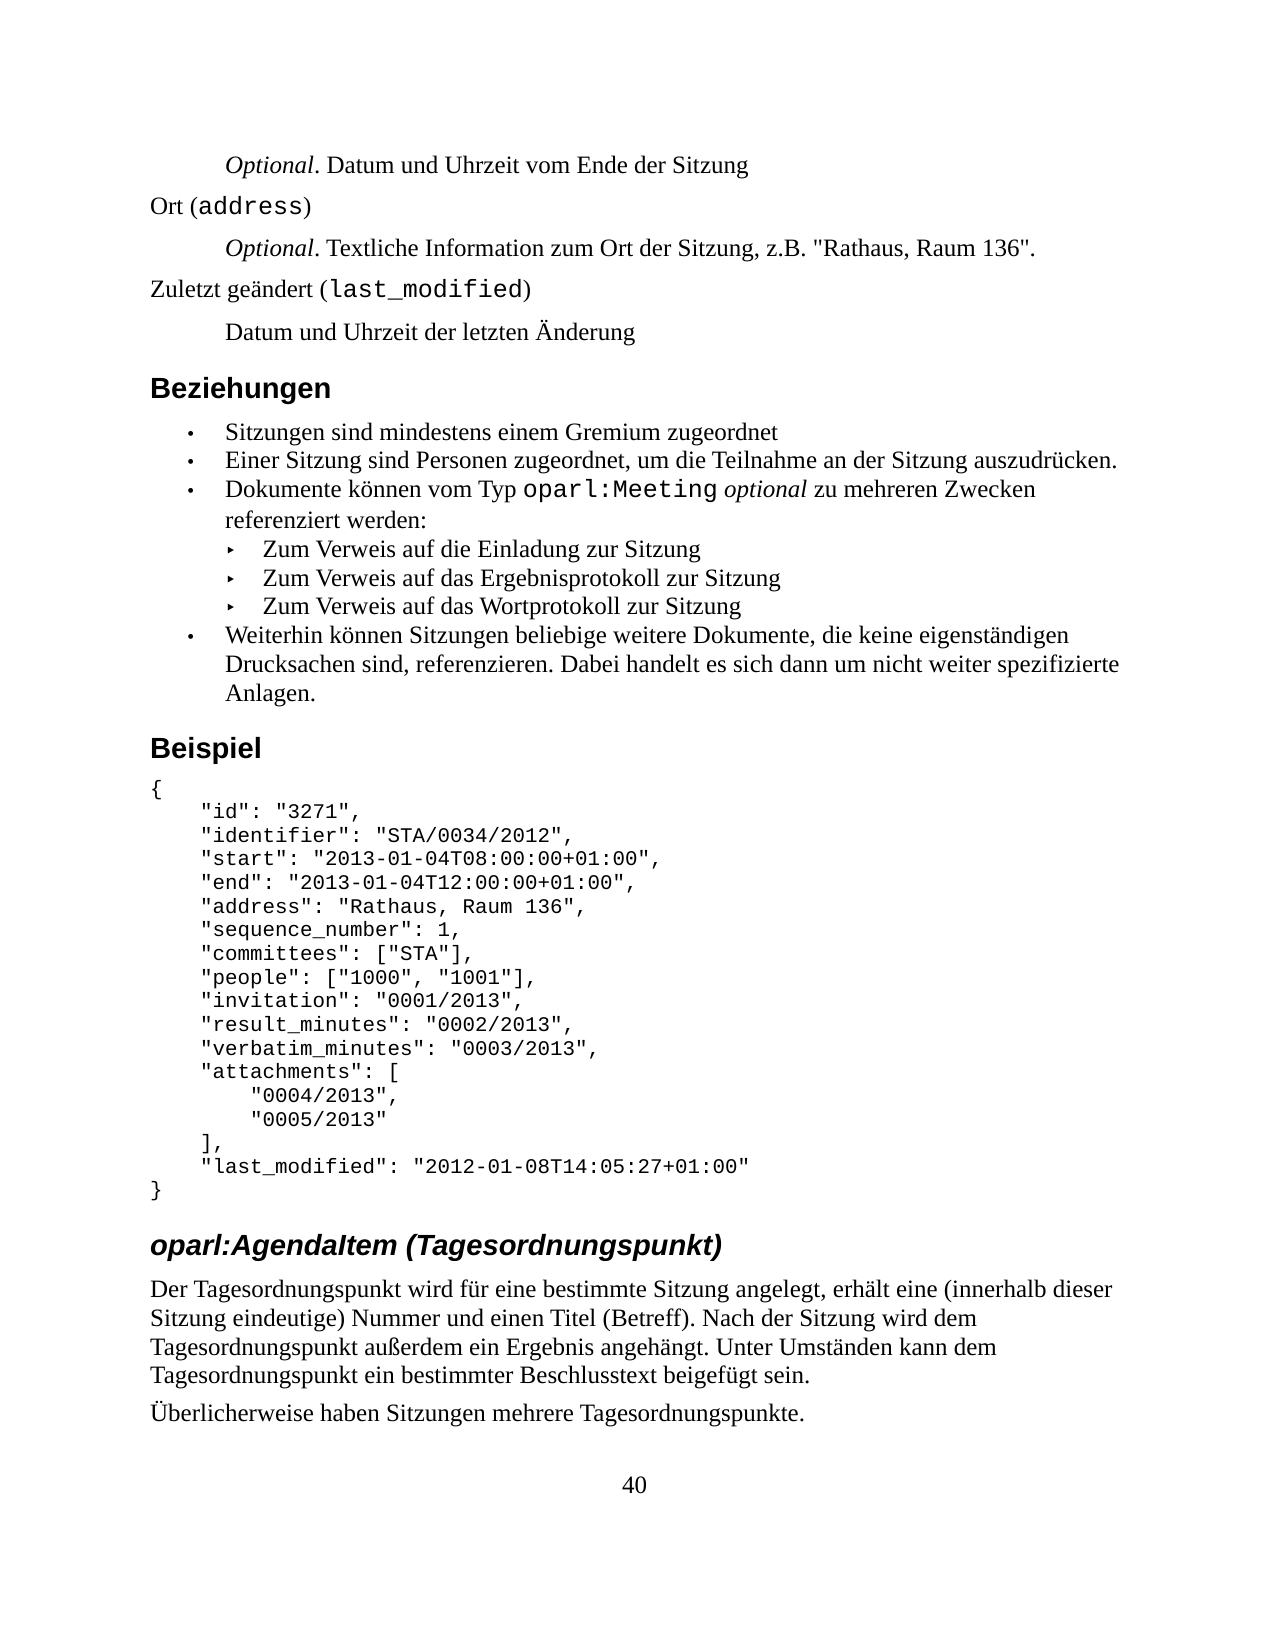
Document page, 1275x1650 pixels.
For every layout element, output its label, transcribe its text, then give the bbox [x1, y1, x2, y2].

text "0004/2013", [150, 1085, 1125, 1108]
text "identifier": "STA/0034/2012", [150, 825, 1125, 848]
text Ort (address) [150, 191, 1125, 222]
text Überlicherweise haben Sitzungen mehrere Tagesordnungspunkte. [150, 1398, 1125, 1427]
list Dokumente können vom Typ oparl:Meeting optional zu mehreren Zwecken referenziert werden: [187, 474, 1125, 534]
text "last_modified": "2012-01-08T14:05:27+01:00" [150, 1156, 1125, 1179]
text "verbatim_minutes": "0003/2013", [150, 1038, 1125, 1061]
text "sequence_number": 1, [150, 919, 1125, 943]
text ], [150, 1132, 1125, 1156]
list Einer Sitzung sind Personen zugeordnet, um die Teilnahme an der Sitzung auszudrücken. [187, 446, 1125, 474]
text "people": ["1000", "1001"], [150, 967, 1125, 990]
text Zuletzt geändert (last_modified) [150, 274, 1125, 305]
subtitle Beispiel [150, 731, 1125, 765]
text Der Tagesordnungspunkt wird für eine bestimmte Sitzung angelegt, erhält eine (innerhalb dieser Sitzung eindeutige) Nummer und einen Titel (Betreff). Nach der Sitzung wird dem Tagesordnungspunkt außerdem ein Ergebnis angehängt. Unter Umständen kann dem Tagesordnungspunkt ein bestimmter Beschlusstext beigefügt sein. [150, 1274, 1125, 1389]
text } [150, 1179, 1125, 1203]
text "0005/2013" [150, 1108, 1125, 1132]
text "start": "2013-01-04T08:00:00+01:00", [150, 848, 1125, 872]
text "invitation": "0001/2013", [150, 990, 1125, 1014]
text Datum und Uhrzeit der letzten Änderung [225, 317, 1125, 346]
text "attachments": [ [150, 1061, 1125, 1085]
text Optional. Datum und Uhrzeit vom Ende der Sitzung [225, 150, 1125, 179]
subtitle oparl:AgendaItem (Tagesordnungspunkt) [150, 1228, 1125, 1262]
list Zum Verweis auf das Wortprotokoll zur Sitzung [225, 591, 1125, 620]
list Zum Verweis auf die Einladung zur Sitzung [225, 534, 1125, 563]
list Weiterhin können Sitzungen beliebige weitere Dokumente, die keine eigenständigen Drucksachen sind, referenzieren. Dabei handelt es sich dann um nicht weiter spezifizierte Anlagen. [187, 620, 1125, 706]
text Optional. Textliche Information zum Ort der Sitzung, z.B. "Rathaus, Raum 136". [225, 233, 1125, 262]
text "address": "Rathaus, Raum 136", [150, 896, 1125, 919]
text "id": "3271", [150, 801, 1125, 825]
list Sitzungen sind mindestens einem Gremium zugeordnet [187, 417, 1125, 446]
subtitle Beziehungen [150, 371, 1125, 404]
text "end": "2013-01-04T12:00:00+01:00", [150, 872, 1125, 896]
text "committees": ["STA"], [150, 943, 1125, 967]
list Zum Verweis auf das Ergebnisprotokoll zur Sitzung [225, 563, 1125, 591]
text "result_minutes": "0002/2013", [150, 1014, 1125, 1038]
text { [150, 777, 1125, 801]
